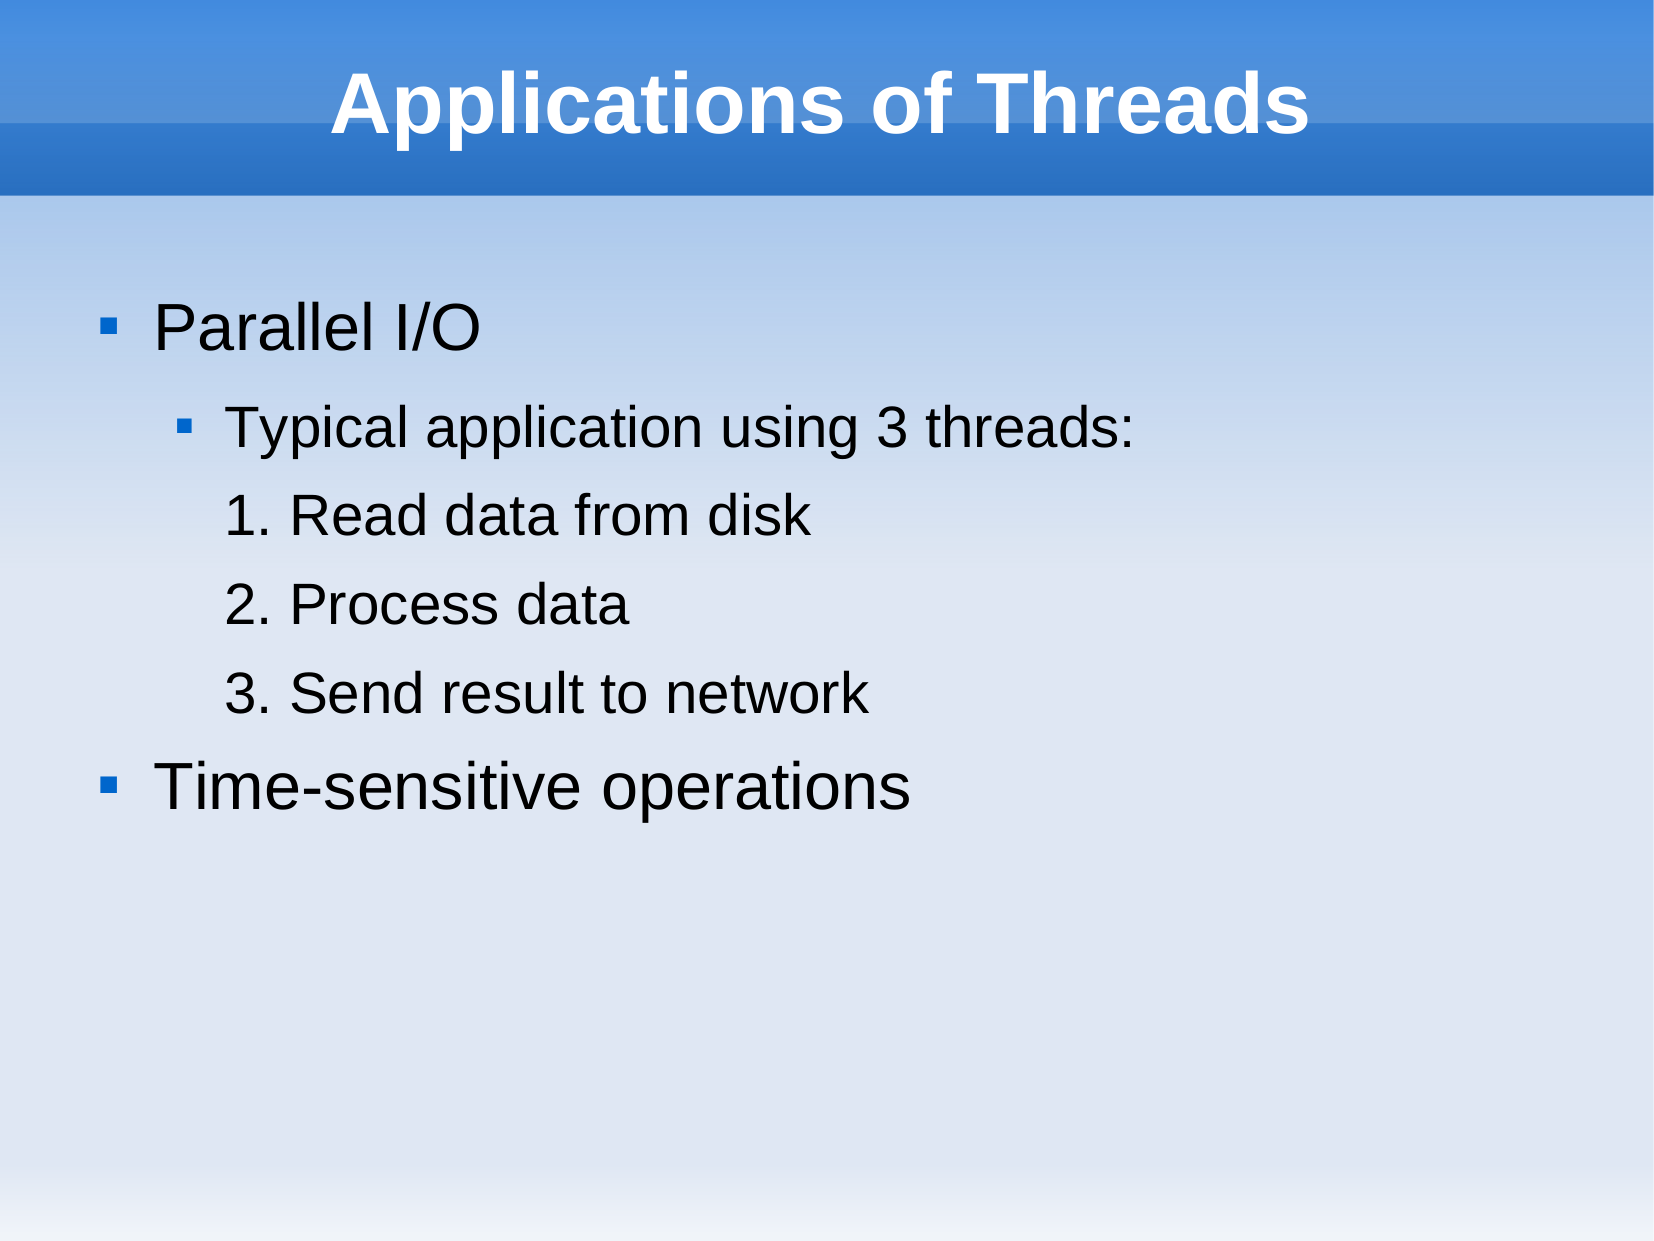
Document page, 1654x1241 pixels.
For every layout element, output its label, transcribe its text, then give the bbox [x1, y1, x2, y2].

title Applications of Threads [76, 0, 1565, 208]
list Parallel I/O Typical application using 3 threads: 1. Read data from disk 2. Process data 3. Send result to network Time-sensitive operations [82, 290, 1571, 1109]
picture [0, 0, 1654, 1241]
